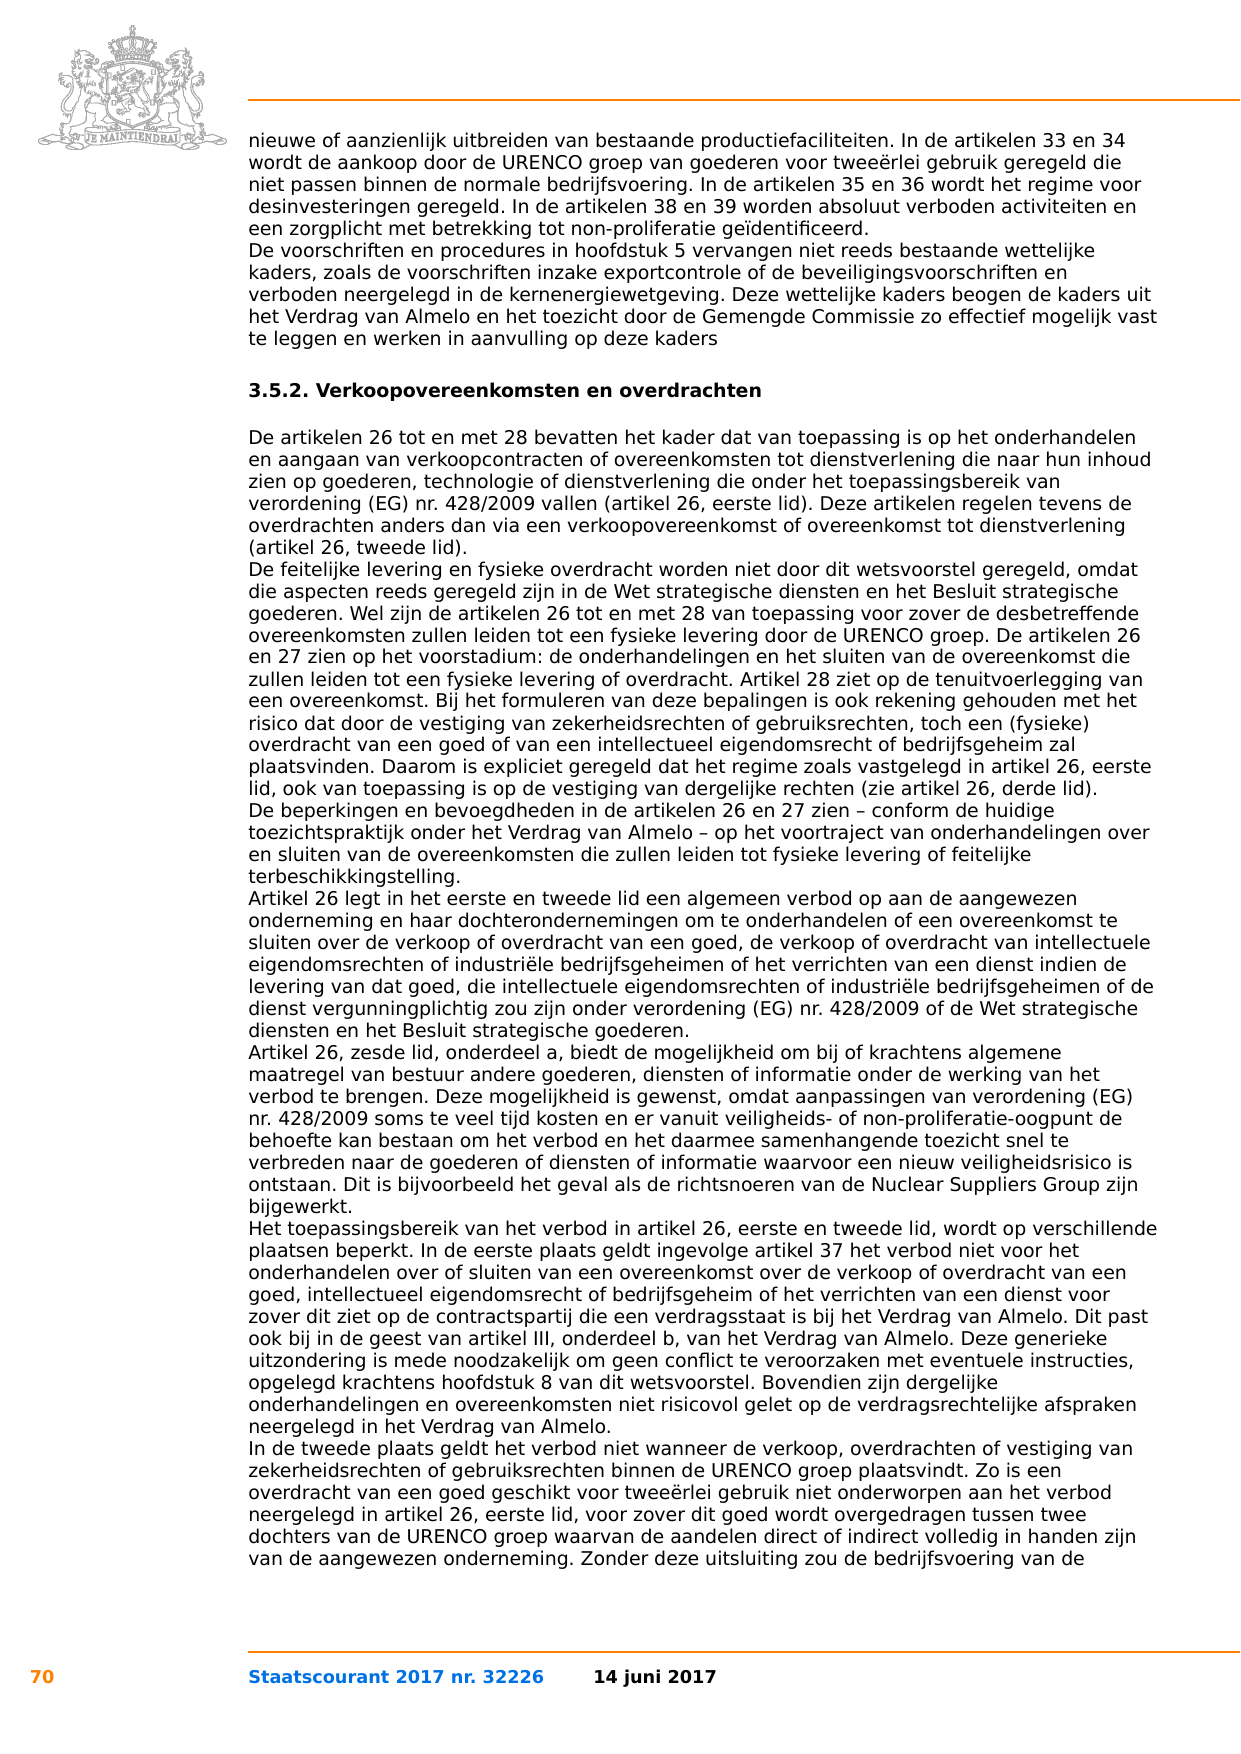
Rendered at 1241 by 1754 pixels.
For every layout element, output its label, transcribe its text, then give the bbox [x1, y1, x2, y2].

text De beperkingen en bevoegdheden in de artikelen 26 en 27 zien – conform de huidige toezichtspraktijk onder het Verdrag van Almelo – op het voortraject van onderhandelingen over en sluiten van de overeenkomsten die zullen leiden tot fysieke levering of feitelijke terbeschikkingstelling. [248, 800, 1163, 888]
text De voorschriften en procedures in hoofdstuk 5 vervangen niet reeds bestaande wettelijke kaders, zoals de voorschriften inzake exportcontrole of de beveiligingsvoorschriften en verboden neergelegd in de kernenergiewetgeving. Deze wettelijke kaders beogen de kaders uit het Verdrag van Almelo en het toezicht door de Gemengde Commissie zo effectief mogelijk vast te leggen en werken in aanvulling op deze kaders [248, 240, 1163, 350]
text Artikel 26, zesde lid, onderdeel a, biedt de mogelijkheid om bij of krachtens algemene maatregel van bestuur andere goederen, diensten of informatie onder de werking van het verbod te brengen. Deze mogelijkheid is gewenst, omdat aanpassingen van verordening (EG) nr. 428/2009 soms te veel tijd kosten en er vanuit veiligheids- of non-proliferatie-oogpunt de behoefte kan bestaan om het verbod en het daarmee samenhangende toezicht snel te verbreden naar de goederen of diensten of informatie waarvoor een nieuw veiligheidsrisico is ontstaan. Dit is bijvoorbeeld het geval als de richtsnoeren van de Nuclear Suppliers Group zijn bijgewerkt. [248, 1042, 1163, 1218]
text Artikel 26 legt in het eerste en tweede lid een algemeen verbod op aan de aangewezen onderneming en haar dochterondernemingen om te onderhandelen of een overeenkomst te sluiten over de verkoop of overdracht van een goed, de verkoop of overdracht van intellectuele eigendomsrechten of industriële bedrijfsgeheimen of het verrichten van een dienst indien de levering van dat goed, die intellectuele eigendomsrechten of industriële bedrijfsgeheimen of de dienst vergunningplichtig zou zijn onder verordening (EG) nr. 428/2009 of de Wet strategische diensten en het Besluit strategische goederen. [248, 888, 1163, 1042]
text De feitelijke levering en fysieke overdracht worden niet door dit wetsvoorstel geregeld, omdat die aspecten reeds geregeld zijn in de Wet strategische diensten en het Besluit strategische goederen. Wel zijn de artikelen 26 tot en met 28 van toepassing voor zover de desbetreffende overeenkomsten zullen leiden tot een fysieke levering door de URENCO groep. De artikelen 26 en 27 zien op het voorstadium: de onderhandelingen en het sluiten van de overeenkomst die zullen leiden tot een fysieke levering of overdracht. Artikel 28 ziet op de tenuitvoerlegging van een overeenkomst. Bij het formuleren van deze bepalingen is ook rekening gehouden met het risico dat door de vestiging van zekerheidsrechten of gebruiksrechten, toch een (fysieke) overdracht van een goed of van een intellectueel eigendomsrecht of bedrijfsgeheim zal plaatsvinden. Daarom is expliciet geregeld dat het regime zoals vastgelegd in artikel 26, eerste lid, ook van toepassing is op de vestiging van dergelijke rechten (zie artikel 26, derde lid). [248, 558, 1163, 800]
text Het toepassingsbereik van het verbod in artikel 26, eerste en tweede lid, wordt op verschillende plaatsen beperkt. In de eerste plaats geldt ingevolge artikel 37 het verbod niet voor het onderhandelen over of sluiten van een overeenkomst over de verkoop of overdracht van een goed, intellectueel eigendomsrecht of bedrijfsgeheim of het verrichten van een dienst voor zover dit ziet op de contractspartij die een verdragsstaat is bij het Verdrag van Almelo. Dit past ook bij in de geest van artikel III, onderdeel b, van het Verdrag van Almelo. Deze generieke uitzondering is mede noodzakelijk om geen conflict te veroorzaken met eventuele instructies, opgelegd krachtens hoofdstuk 8 van dit wetsvoorstel. Bovendien zijn dergelijke onderhandelingen en overeenkomsten niet risicovol gelet op de verdragsrechtelijke afspraken neergelegd in het Verdrag van Almelo. [248, 1218, 1163, 1438]
text nieuwe of aanzienlijk uitbreiden van bestaande productiefaciliteiten. In de artikelen 33 en 34 wordt de aankoop door de URENCO groep van goederen voor tweeërlei gebruik geregeld die niet passen binnen de normale bedrijfsvoering. In de artikelen 35 en 36 wordt het regime voor desinvesteringen geregeld. In de artikelen 38 en 39 worden absoluut verboden activiteiten en een zorgplicht met betrekking tot non-proliferatie geïdentificeerd. [248, 130, 1163, 240]
text De artikelen 26 tot en met 28 bevatten het kader dat van toepassing is op het onderhandelen en aangaan van verkoopcontracten of overeenkomsten tot dienstverlening die naar hun inhoud zien op goederen, technologie of dienstverlening die onder het toepassingsbereik van verordening (EG) nr. 428/2009 vallen (artikel 26, eerste lid). Deze artikelen regelen tevens de overdrachten anders dan via een verkoopovereenkomst of overeenkomst tot dienstverlening (artikel 26, tweede lid). [248, 427, 1163, 558]
subtitle 3.5.2. Verkoopovereenkomsten en overdrachten [248, 380, 1163, 402]
picture [38, 25, 227, 150]
text In de tweede plaats geldt het verbod niet wanneer de verkoop, overdrachten of vestiging van zekerheidsrechten of gebruiksrechten binnen de URENCO groep plaatsvindt. Zo is een overdracht van een goed geschikt voor tweeërlei gebruik niet onderworpen aan het verbod neergelegd in artikel 26, eerste lid, voor zover dit goed wordt overgedragen tussen twee dochters van de URENCO groep waarvan de aandelen direct of indirect volledig in handen zijn van de aangewezen onderneming. Zonder deze uitsluiting zou de bedrijfsvoering van de [248, 1438, 1163, 1569]
